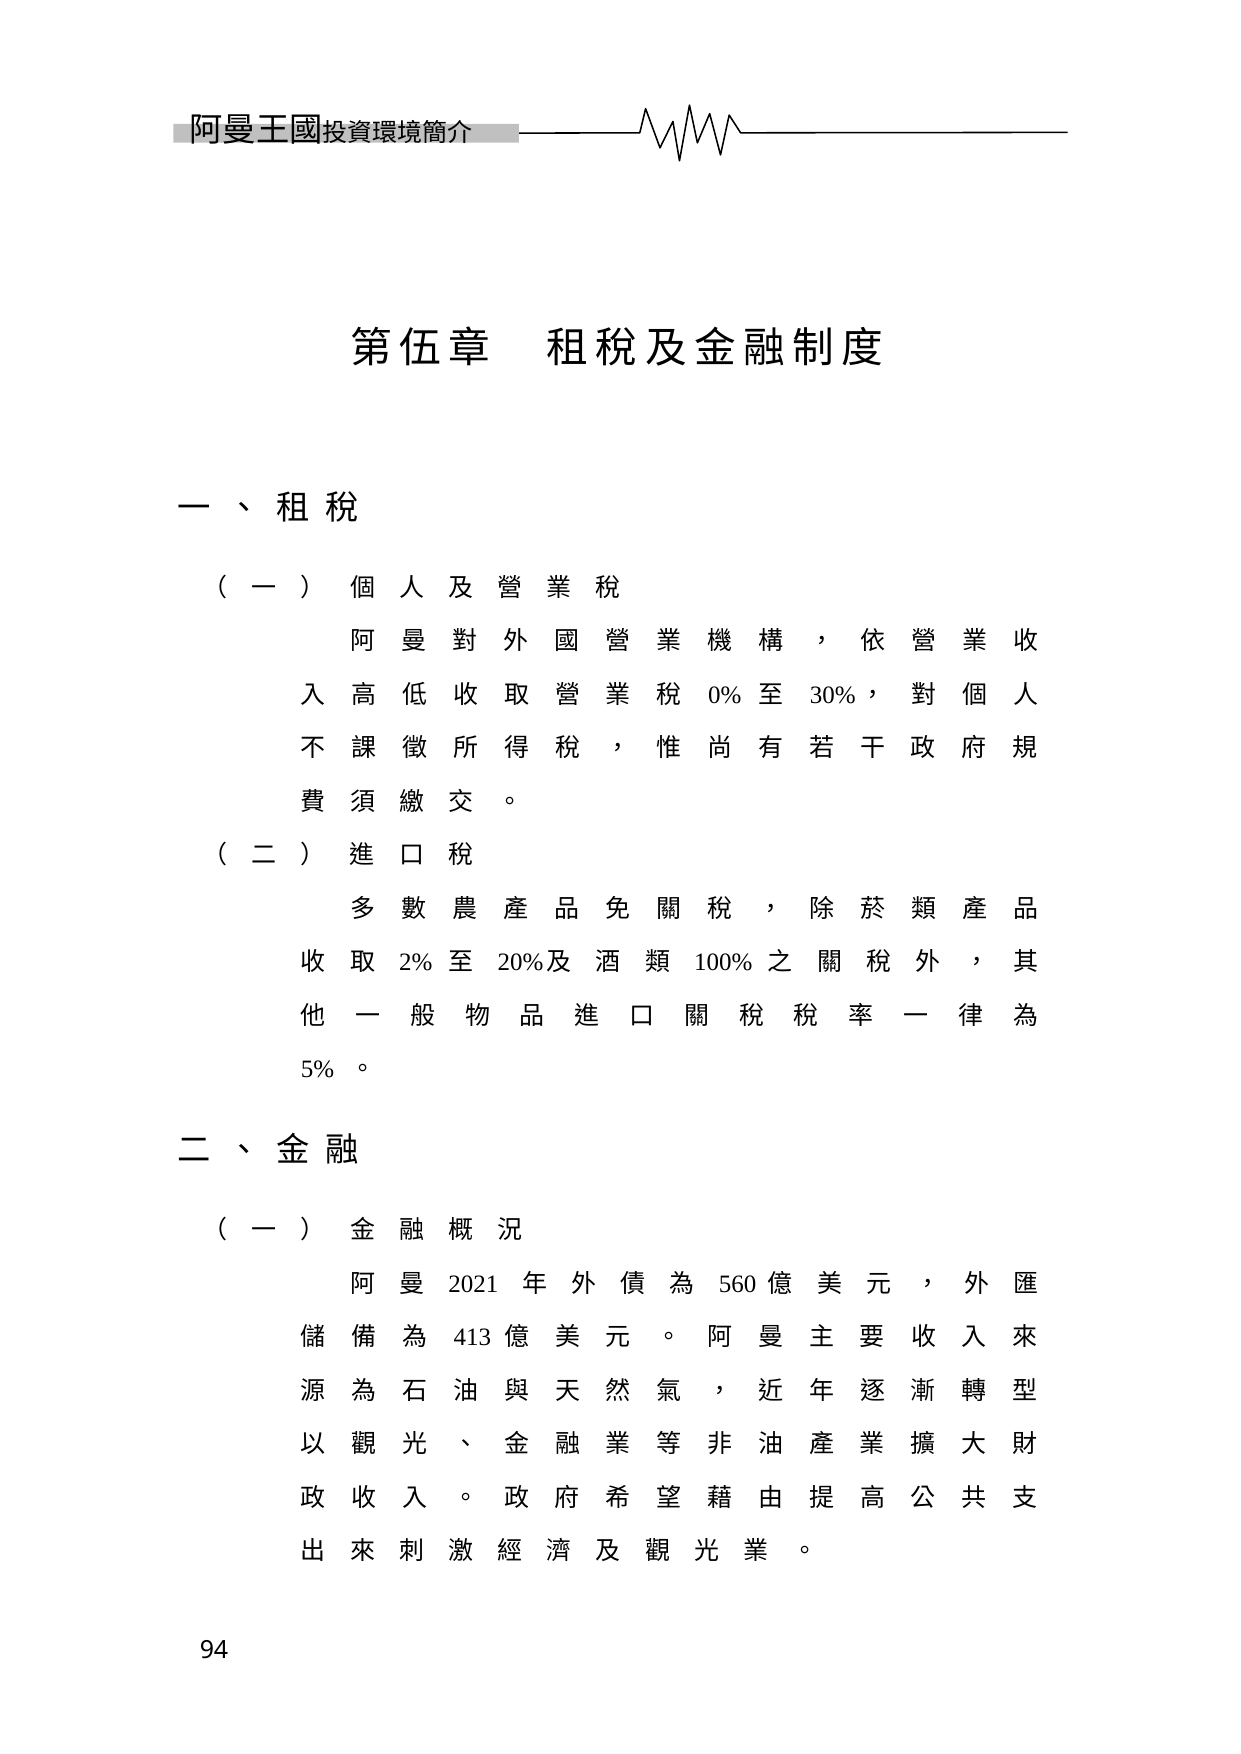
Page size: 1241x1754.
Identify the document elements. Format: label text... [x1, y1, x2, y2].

text （一）個人及營業稅 [202, 558, 1063, 612]
text 阿曼對外國營業機構，依營業收入高低收取營業稅0%至30%，對個人不課徵所得稅，惟尚有若干政府規費須繳交。 [276, 612, 1063, 826]
text （二）進口稅 [202, 826, 1063, 880]
text 阿曼2021年外債為560億美元，外匯儲備為413億美元。阿曼主要收入來源為石油與天然氣，近年逐漸轉型以觀光、金融業等非油產業擴大財政收入。政府希望藉由提高公共支出來刺激經濟及觀光業。 [276, 1254, 1063, 1576]
text 二、金融 [178, 1121, 1063, 1174]
text 一、租稅 [178, 478, 1063, 532]
text 第伍章 租稅及金融制度 [178, 291, 1063, 398]
text 多數農產品免關稅，除菸類產品收取2%至20%及酒類100%之關稅外，其他一般物品進口關稅稅率一律為5%。 [276, 880, 1063, 1094]
text （一）金融概況 [202, 1201, 1063, 1254]
